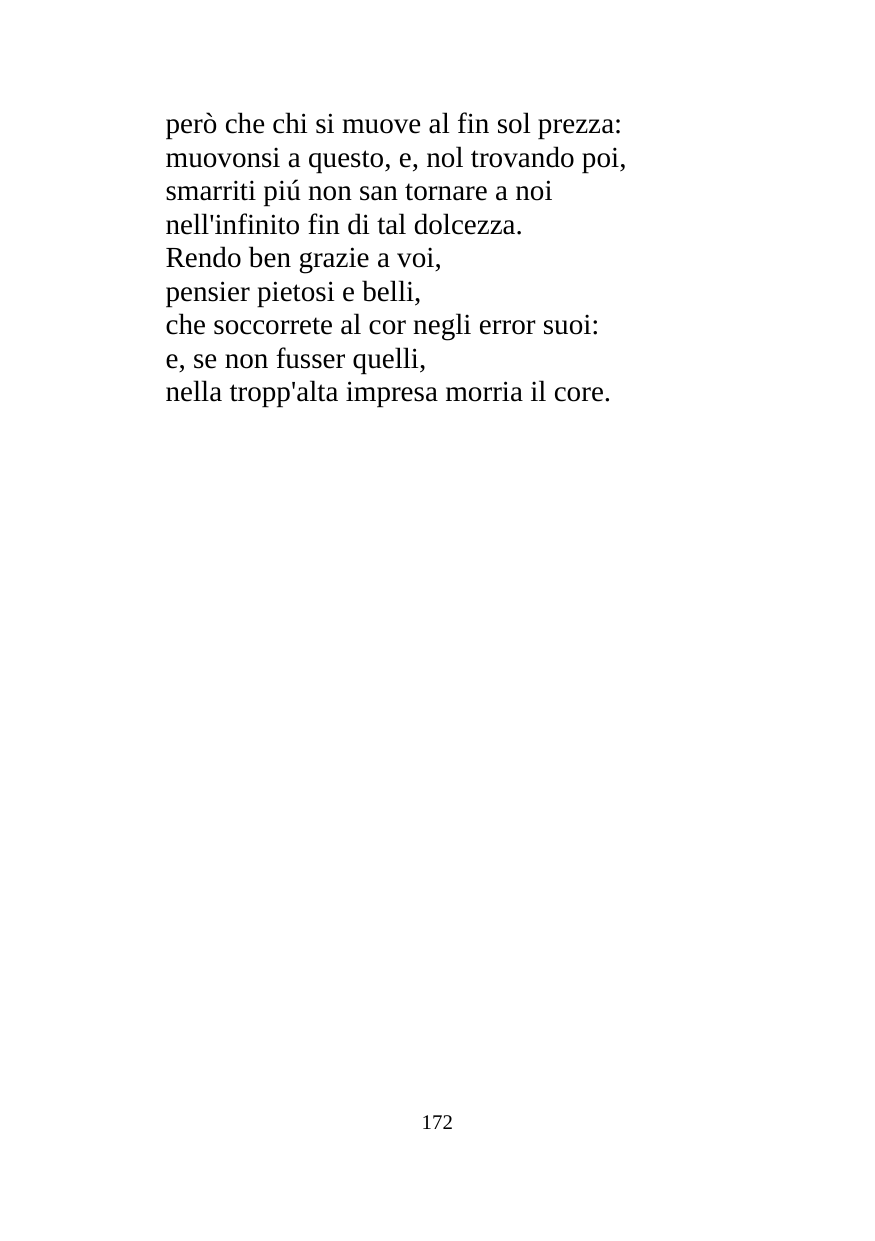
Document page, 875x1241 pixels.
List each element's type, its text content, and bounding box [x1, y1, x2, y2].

text però che chi si muove al fin sol prezza: muovonsi a questo, e, nol trovando poi, smarriti piú non san tornare a noi nell'infinito fin di tal dolcezza. Rendo ben grazie a voi, pensier pietosi e belli, che soccorrete al cor negli error suoi: e, se non fusser quelli, nella tropp'alta impresa morria il core. [165, 106, 768, 408]
